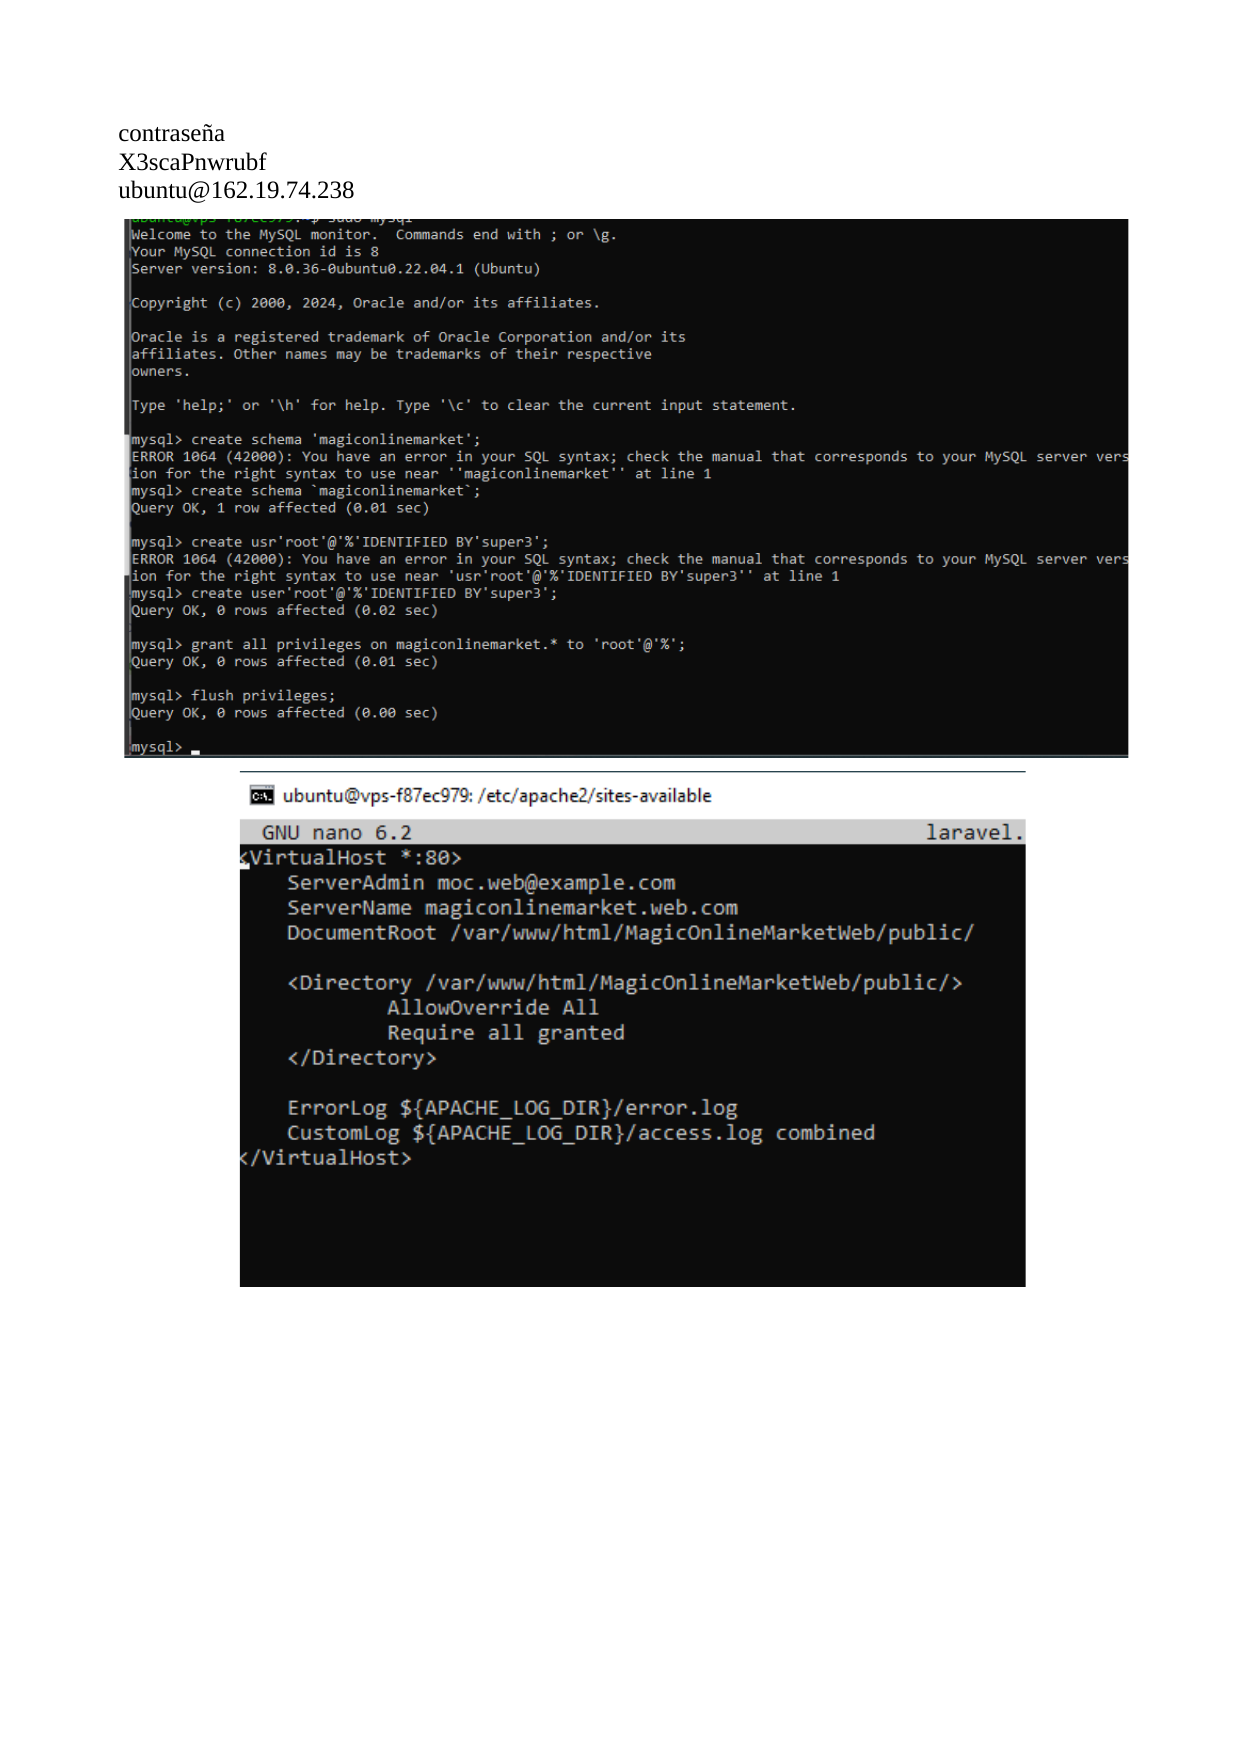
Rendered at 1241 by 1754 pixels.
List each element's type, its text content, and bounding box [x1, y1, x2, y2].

text ubuntu@162.19.74.238 [118, 176, 1122, 204]
picture [124, 219, 1129, 758]
picture [239, 771, 1026, 1287]
text contraseña X3scaPnwrubf [118, 118, 1122, 176]
